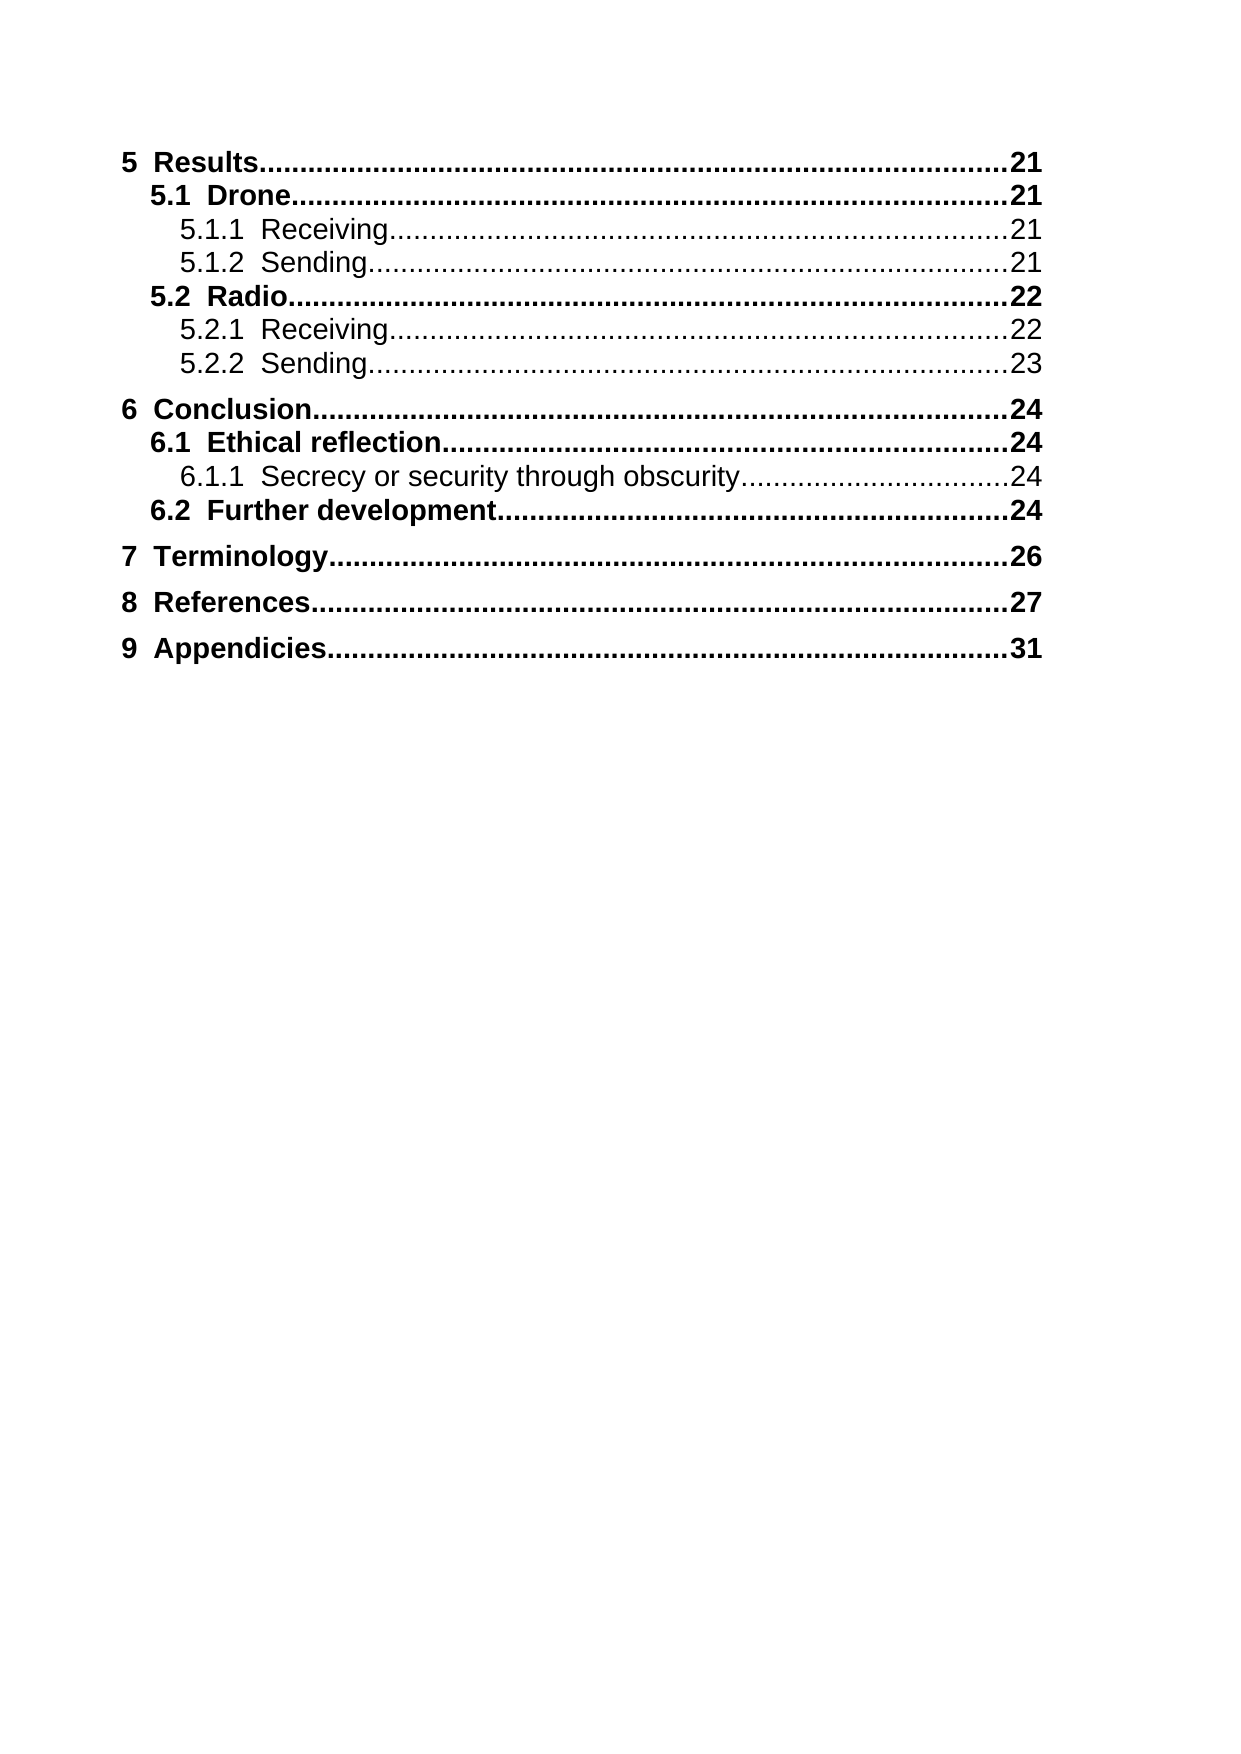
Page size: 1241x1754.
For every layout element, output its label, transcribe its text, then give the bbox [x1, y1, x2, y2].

text 5.2 Radio 22 [150, 279, 1042, 312]
text 5 Results 21 [121, 145, 1042, 178]
text 5.1.2 Sending 21 [179, 245, 1042, 279]
text 6.2 Further development 24 [150, 493, 1042, 526]
text 6.1.1 Secrecy or security through obscurity 24 [179, 459, 1042, 493]
text 5.2.1 Receiving 22 [179, 312, 1042, 346]
text 5.2.2 Sending 23 [179, 346, 1042, 379]
text 5.1 Drone 21 [150, 178, 1042, 212]
text 8 References 27 [121, 585, 1042, 618]
text 7 Terminology 26 [121, 539, 1042, 572]
text 5.1.1 Receiving 21 [179, 212, 1042, 245]
text 6.1 Ethical reflection 24 [150, 426, 1042, 459]
text 9 Appendicies 31 [121, 631, 1042, 664]
text 6 Conclusion 24 [121, 392, 1042, 426]
